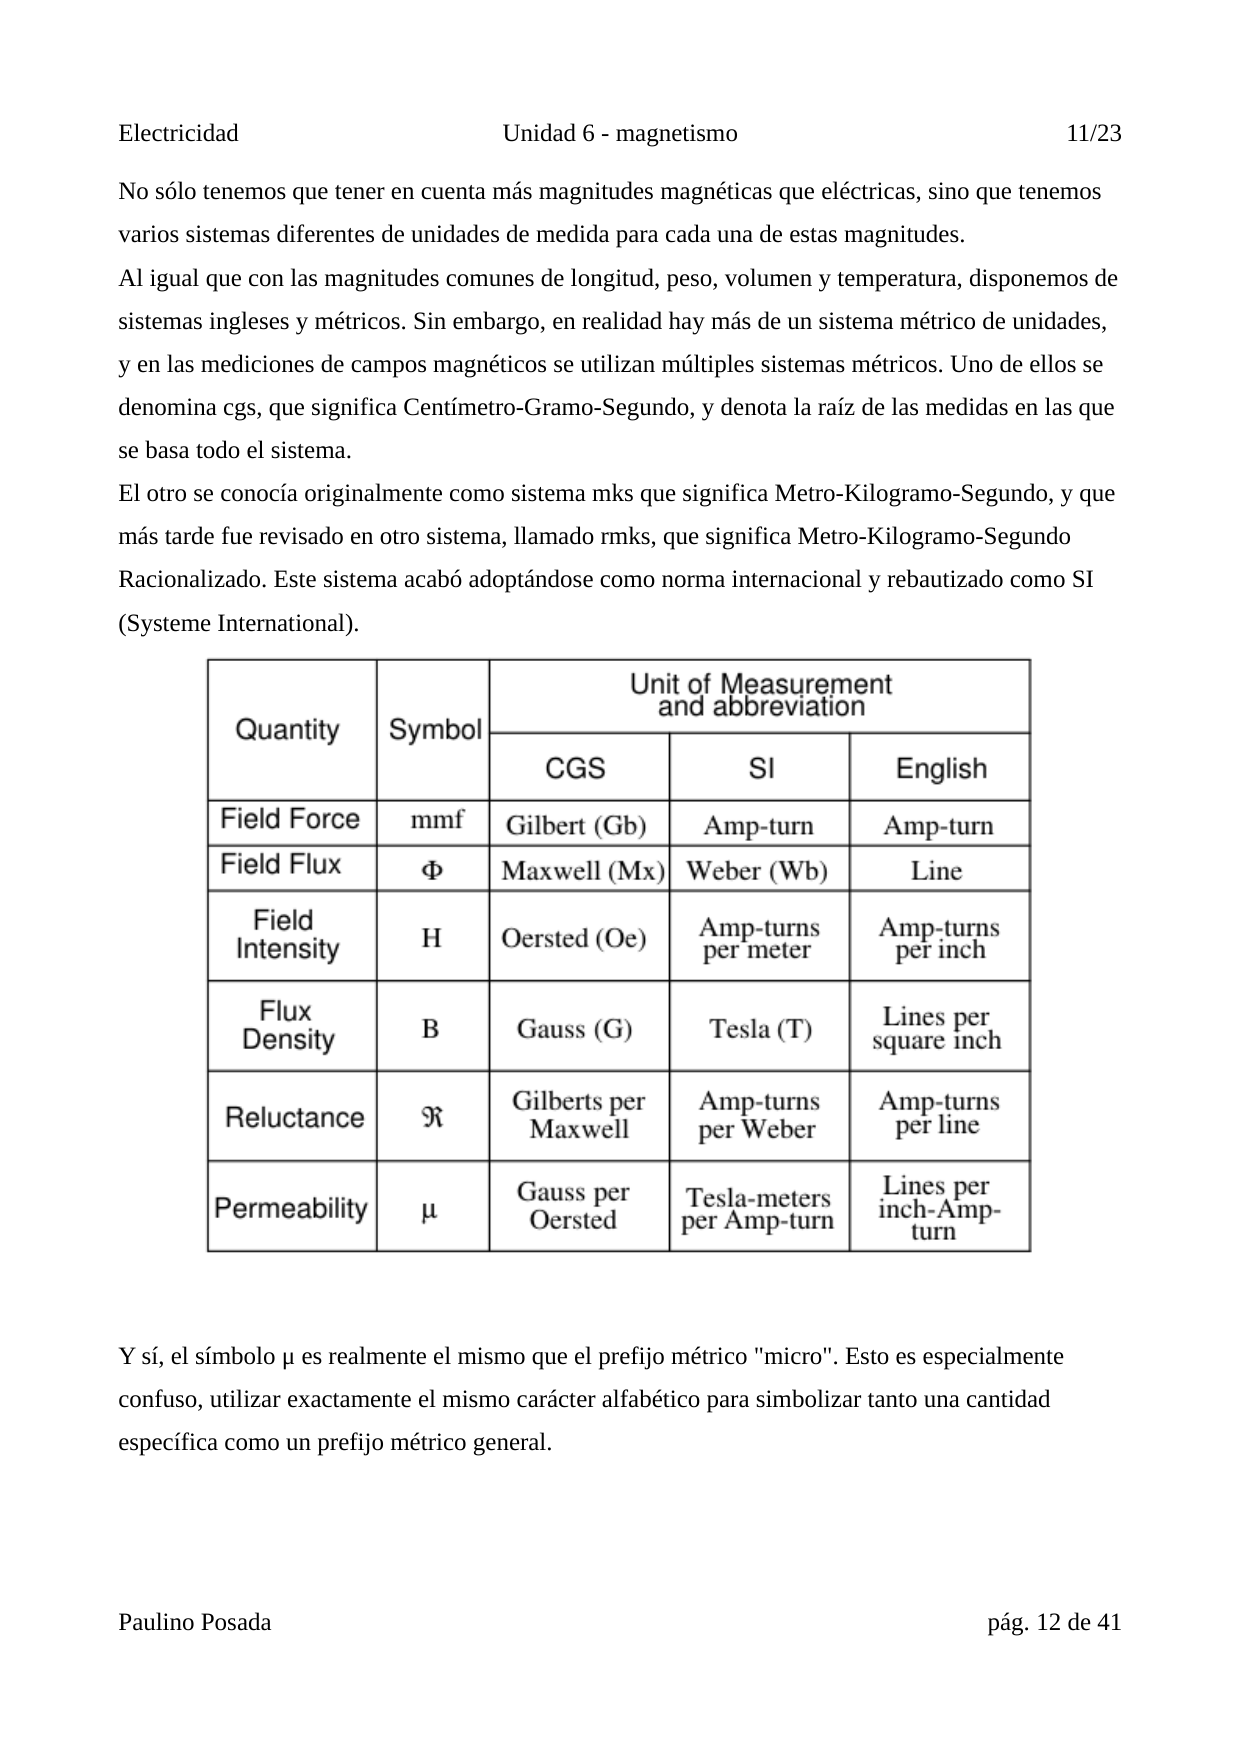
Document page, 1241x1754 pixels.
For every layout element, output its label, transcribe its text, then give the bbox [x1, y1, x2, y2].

text Y sí, el símbolo μ es realmente el mismo que el prefijo métrico "micro". Esto es especialmente [118, 1341, 1122, 1369]
text El otro se conocía originalmente como sistema mks que significa Metro-Kilogramo-Segundo, y que más tarde fue revisado en otro sistema, llamado rmks, que significa Metro-Kilogramo-Segundo Racionalizado. Este sistema acabó adoptándose como norma internacional y rebautizado como SI (Systeme International). [118, 478, 1122, 636]
text No sólo tenemos que tener en cuenta más magnitudes magnéticas que eléctricas, sino que tenemos varios sistemas diferentes de unidades de medida para cada una de estas magnitudes. [118, 176, 1122, 248]
text confuso, utilizar exactamente el mismo carácter alfabético para simbolizar tanto una cantidad específica como un prefijo métrico general. [118, 1384, 1122, 1456]
picture [195, 650, 1045, 1254]
text Al igual que con las magnitudes comunes de longitud, peso, volumen y temperatura, disponemos de sistemas ingleses y métricos. Sin embargo, en realidad hay más de un sistema métrico de unidades, y en las mediciones de campos magnéticos se utilizan múltiples sistemas métricos. Uno de ellos se denomina cgs, que significa Centímetro-Gramo-Segundo, y denota la raíz de las medidas en las que se basa todo el sistema. [118, 263, 1122, 464]
